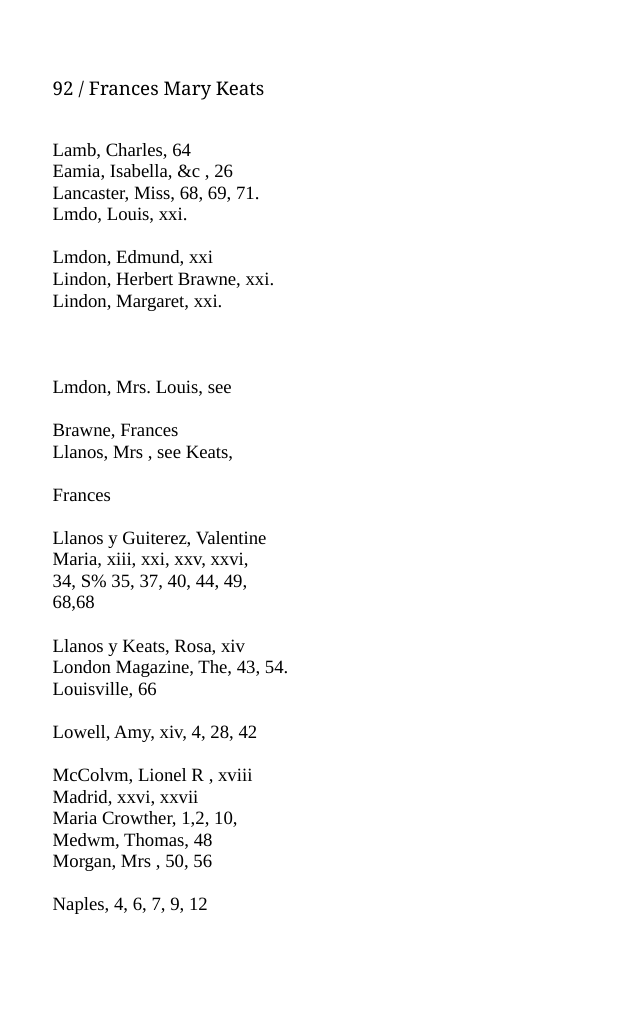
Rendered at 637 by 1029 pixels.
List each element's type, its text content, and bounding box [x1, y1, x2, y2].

text 68,68 [52, 591, 538, 613]
text Lmdon, Mrs. Louis, see [52, 376, 538, 397]
text Llanos y Keats, Rosa, xiv [52, 634, 538, 656]
text Madrid, xxvi, xxvii [52, 786, 538, 807]
text Lindon, Margaret, xxi. [52, 289, 538, 311]
text Maria, xiii, xxi, xxv, xxvi, [52, 548, 538, 570]
text London Magazine, The, 43, 54. [52, 656, 538, 678]
text Lamb, Charles, 64 [52, 139, 538, 160]
text Louisville, 66 [52, 678, 538, 699]
text Naples, 4, 6, 7, 9, 12 [52, 893, 538, 915]
text Brawne, Frances [52, 419, 538, 441]
text Morgan, Mrs , 50, 56 [52, 850, 538, 872]
text Llanos, Mrs , see Keats, [52, 441, 538, 462]
text Maria Crowther, 1,2, 10, [52, 807, 538, 829]
text Lancaster, Miss, 68, 69, 71. [52, 182, 538, 203]
text Llanos y Guiterez, Valentine [52, 527, 538, 548]
text Lowell, Amy, xiv, 4, 28, 42 [52, 721, 538, 742]
text Lmdon, Edmund, xxi [52, 246, 538, 268]
text McColvm, Lionel R , xviii [52, 764, 538, 786]
text Lindon, Herbert Brawne, xxi. [52, 268, 538, 289]
text 34, S% 35, 37, 40, 44, 49, [52, 570, 538, 591]
text Medwm, Thomas, 48 [52, 829, 538, 850]
text Eamia, Isabella, &c , 26 [52, 160, 538, 182]
text Lmdo, Louis, xxi. [52, 203, 538, 225]
text Frances [52, 484, 538, 505]
